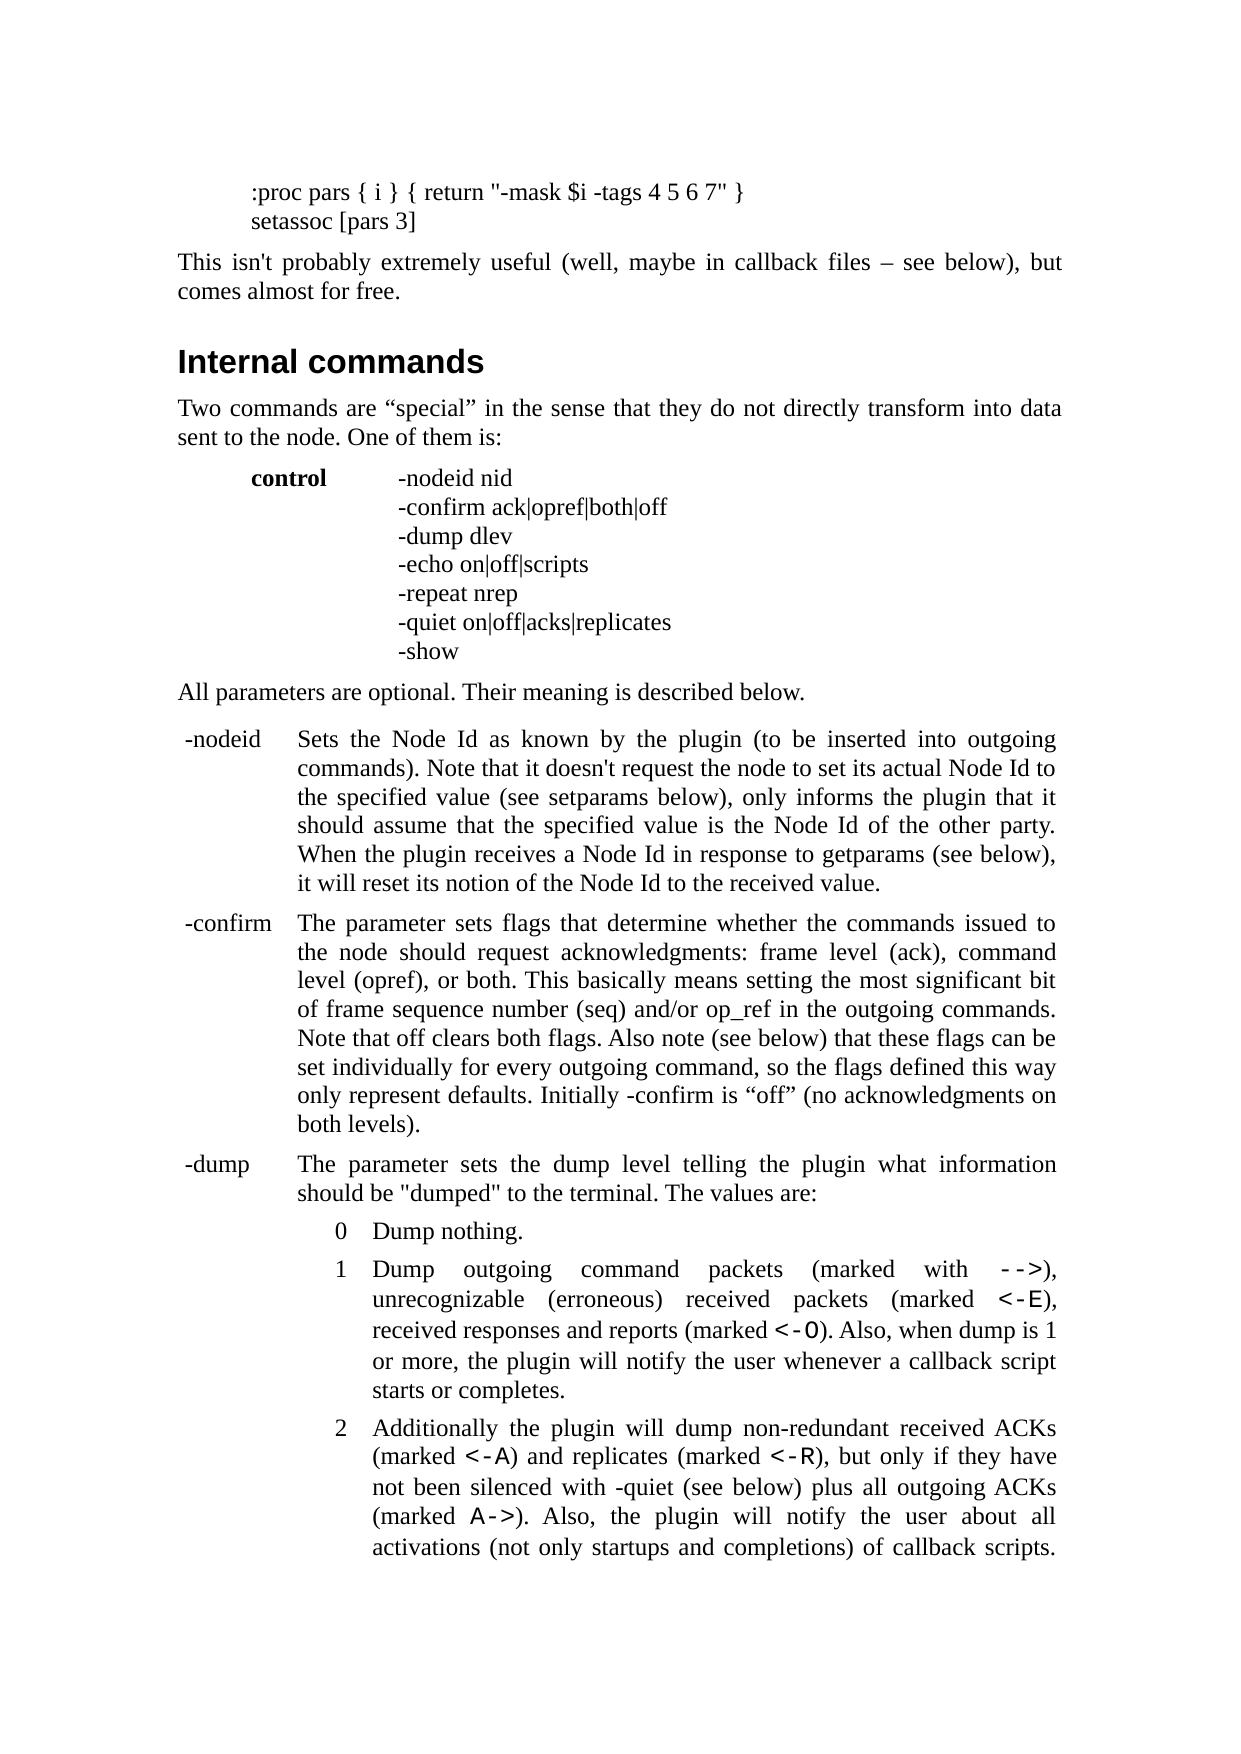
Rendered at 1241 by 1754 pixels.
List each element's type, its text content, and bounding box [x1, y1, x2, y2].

text -quiet on|off|acks|replicates [177, 607, 1063, 636]
text setassoc [pars 3] [177, 206, 1063, 235]
table_cell -dump [179, 1144, 291, 1566]
text -repeat nrep [177, 578, 1063, 607]
text All parameters are optional. Their meaning is described below. [177, 677, 1063, 706]
subtitle Internal commands [177, 342, 1063, 381]
table_cell The parameter sets flags that determine whether the commands issued to the node should request acknowledgments: frame level (ack), command level (opref), or both. This basically means setting the most significant bit of frame sequence number (seq) and/or op_ref in the outgoing commands. Note that off clears both flags. Also note (see below) that these flags can be set individually for every outgoing command, so the flags defined this way only represent defaults. Initially -confirm is “off” (no acknowledgments on both levels). [291, 902, 1063, 1144]
table_cell The parameter sets the dump level telling the plugin what information should be "dumped" to the terminal. The values are: Dump nothing. Dump outgoing command packets (marked with -->), unrecognizable (erroneous) received packets (marked <-E), received responses and reports (marked <-O). Also, when dump is 1 or more, the plugin will notify the user whenever a callback script starts or completes. Additionally the plugin will dump non-redundant received ACKs (marked <-A) and replicates (marked <-R), but only if they have not been silenced with -quiet (see below) plus all outgoing ACKs (marked A->). Also, the plugin will notify the user about all activations (not only startups and completions) of callback scripts. [291, 1144, 1063, 1566]
table_cell -confirm [179, 902, 291, 1144]
text -confirm ack|opref|both|off [177, 492, 1063, 521]
text This isn't probably extremely useful (well, maybe in callback files – see below), but comes almost for free. [177, 247, 1063, 305]
text -echo on|off|scripts [177, 549, 1063, 578]
text :proc pars { i } { return "-mask $i -tags 4 5 6 7" } [177, 177, 1063, 206]
text Two commands are “special” in the sense that they do not directly transform into data sent to the node. One of them is: [177, 393, 1063, 451]
text -dump dlev [177, 521, 1063, 549]
text control -nodeid nid [177, 463, 1063, 492]
table_header -nodeid [179, 718, 291, 902]
text -show [177, 636, 1063, 664]
table_header Sets the Node Id as known by the plugin (to be inserted into outgoing commands). Note that it doesn't request the node to set its actual Node Id to the specified value (see setparams below), only informs the plugin that it should assume that the specified value is the Node Id of the other party. When the plugin receives a Node Id in response to getparams (see below), it will reset its notion of the Node Id to the received value. [291, 718, 1063, 902]
